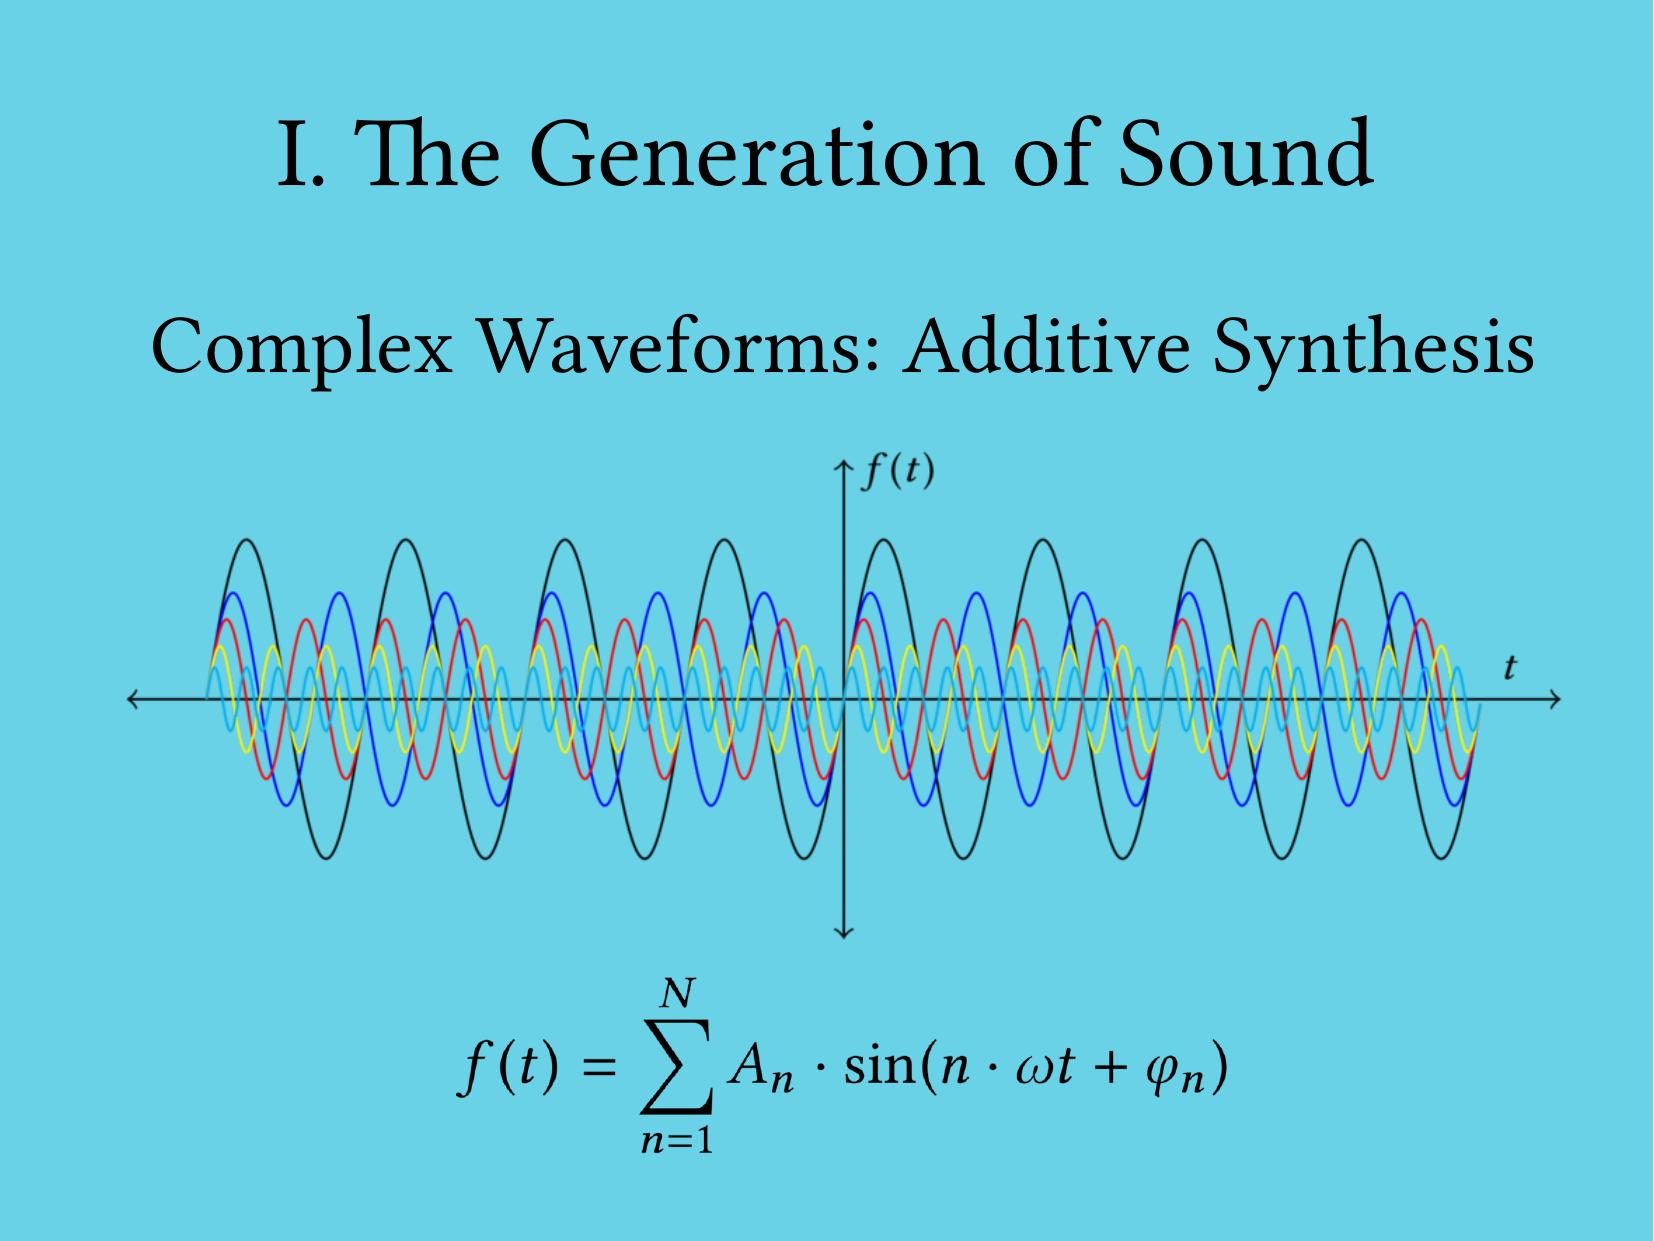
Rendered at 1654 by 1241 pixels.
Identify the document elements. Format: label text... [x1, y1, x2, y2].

subtitle Complex Waveforms: Additive Synthesis [100, 270, 1588, 991]
picture [126, 434, 1562, 940]
picture [456, 965, 1232, 1159]
title I. The Generation of Sound [82, 49, 1571, 257]
